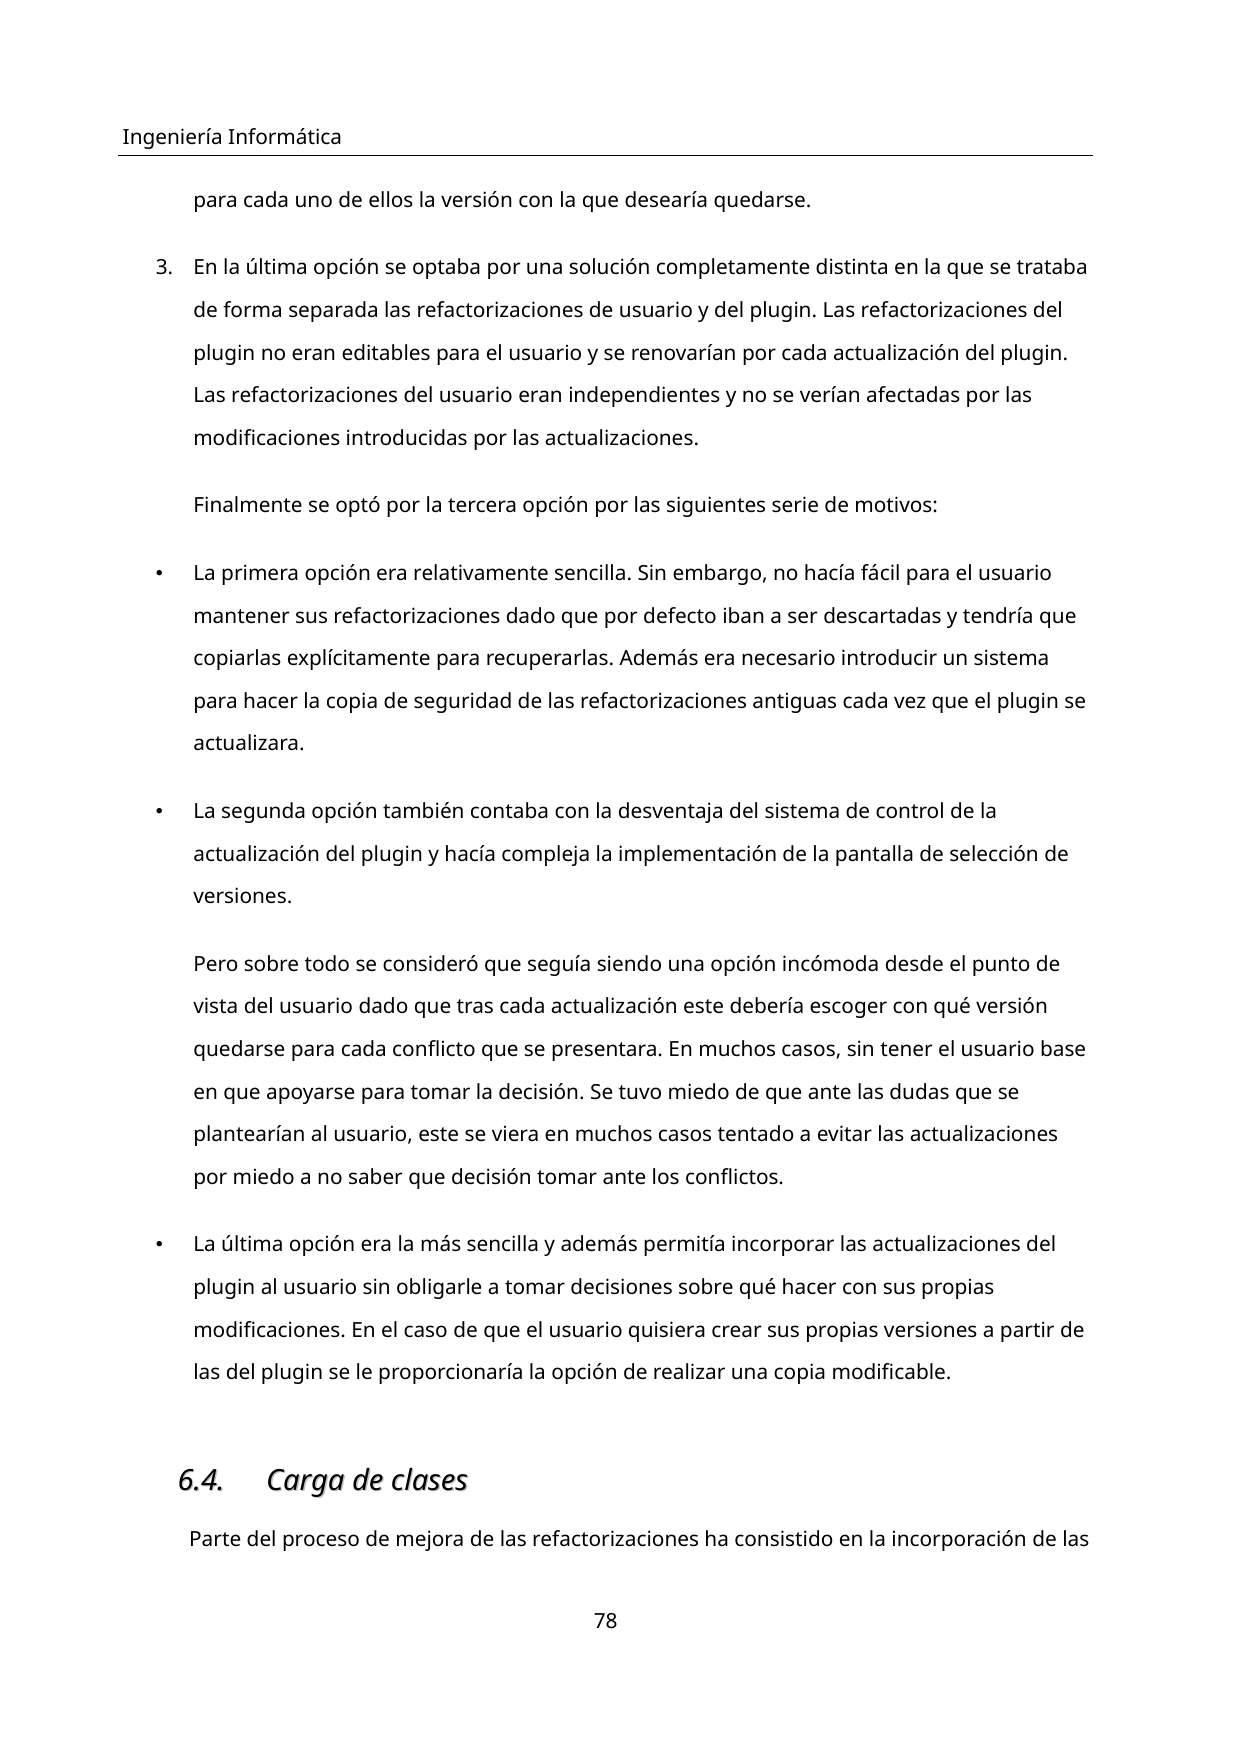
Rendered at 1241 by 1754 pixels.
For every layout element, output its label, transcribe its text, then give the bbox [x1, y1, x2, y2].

list La última opción era la más sencilla y además permitía incorporar las actualizaciones del plugin al usuario sin obligarle a tomar decisiones sobre qué hacer con sus propias modificaciones. En el caso de que el usuario quisiera crear sus propias versiones a partir de las del plugin se le proporcionaría la opción de realizar una copia modificable. [156, 1229, 1093, 1386]
text Parte del proceso de mejora de las refactorizaciones ha consistido en la incorporación de las [118, 1524, 1093, 1552]
list La segunda opción también contaba con la desventaja del sistema de control de la actualización del plugin y hacía compleja la implementación de la pantalla de selección de versiones. [156, 796, 1093, 910]
subtitle Carga de clases [177, 1459, 1093, 1499]
list Pero sobre todo se consideró que seguía siendo una opción incómoda desde el punto de vista del usuario dado que tras cada actualización este debería escoger con qué versión quedarse para cada conflicto que se presentara. En muchos casos, sin tener el usuario base en que apoyarse para tomar la decisión. Se tuvo miedo de que ante las dudas que se plantearían al usuario, este se viera en muchos casos tentado a evitar las actualizaciones por miedo a no saber que decisión tomar ante los conflictos. [156, 949, 1093, 1190]
list La primera opción era relativamente sencilla. Sin embargo, no hacía fácil para el usuario mantener sus refactorizaciones dado que por defecto iban a ser descartadas y tendría que copiarlas explícitamente para recuperarlas. Además era necesario introducir un sistema para hacer la copia de seguridad de las refactorizaciones antiguas cada vez que el plugin se actualizara. [156, 558, 1093, 757]
list para cada uno de ellos la versión con la que desearía quedarse. [156, 185, 1093, 213]
list Finalmente se optó por la tercera opción por las siguientes serie de motivos: [156, 491, 1093, 519]
list En la última opción se optaba por una solución completamente distinta en la que se trataba de forma separada las refactorizaciones de usuario y del plugin. Las refactorizaciones del plugin no eran editables para el usuario y se renovarían por cada actualización del plugin. Las refactorizaciones del usuario eran independientes y no se verían afectadas por las modificaciones introducidas por las actualizaciones. [156, 252, 1093, 451]
